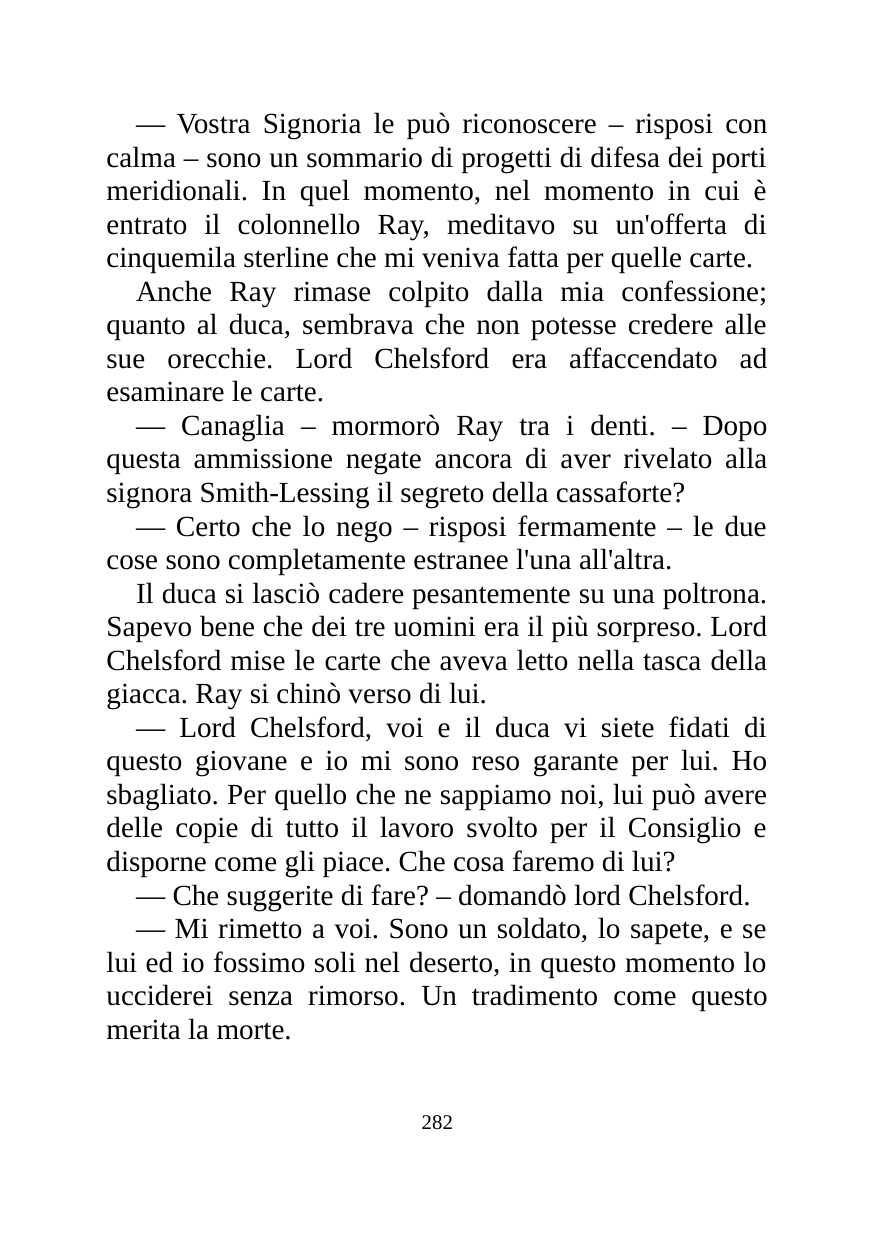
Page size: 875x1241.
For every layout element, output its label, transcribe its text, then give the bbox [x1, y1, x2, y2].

text — Certo che lo nego – risposi fermamente – le due cose sono completamente estranee l'una all'altra. [106, 509, 768, 576]
text — Canaglia – mormorò Ray tra i denti. – Dopo questa ammissione negate ancora di aver rivelato alla signora Smith-Lessing il segreto della cassaforte? [106, 408, 768, 509]
text — Lord Chelsford, voi e il duca vi siete fidati di questo giovane e io mi sono reso garante per lui. Ho sbagliato. Per quello che ne sappiamo noi, lui può avere delle copie di tutto il lavoro svolto per il Consiglio e disporne come gli piace. Che cosa faremo di lui? [106, 710, 768, 878]
text — Mi rimetto a voi. Sono un soldato, lo sapete, e se lui ed io fossimo soli nel deserto, in questo momento lo ucciderei senza rimorso. Un tradimento come questo merita la morte. [106, 911, 768, 1045]
text — Vostra Signoria le può riconoscere – risposi con calma – sono un sommario di progetti di difesa dei porti meridionali. In quel momento, nel momento in cui è entrato il colonnello Ray, meditavo su un'offerta di cinquemila sterline che mi veniva fatta per quelle carte. [106, 106, 768, 274]
text — Che suggerite di fare? – domandò lord Chelsford. [106, 878, 768, 911]
text Anche Ray rimase colpito dalla mia confessione; quanto al duca, sembrava che non potesse credere alle sue orecchie. Lord Chelsford era affaccendato ad esaminare le carte. [106, 274, 768, 408]
text Il duca si lasciò cadere pesantemente su una poltrona. Sapevo bene che dei tre uomini era il più sorpreso. Lord Chelsford mise le carte che aveva letto nella tasca della giacca. Ray si chinò verso di lui. [106, 576, 768, 710]
